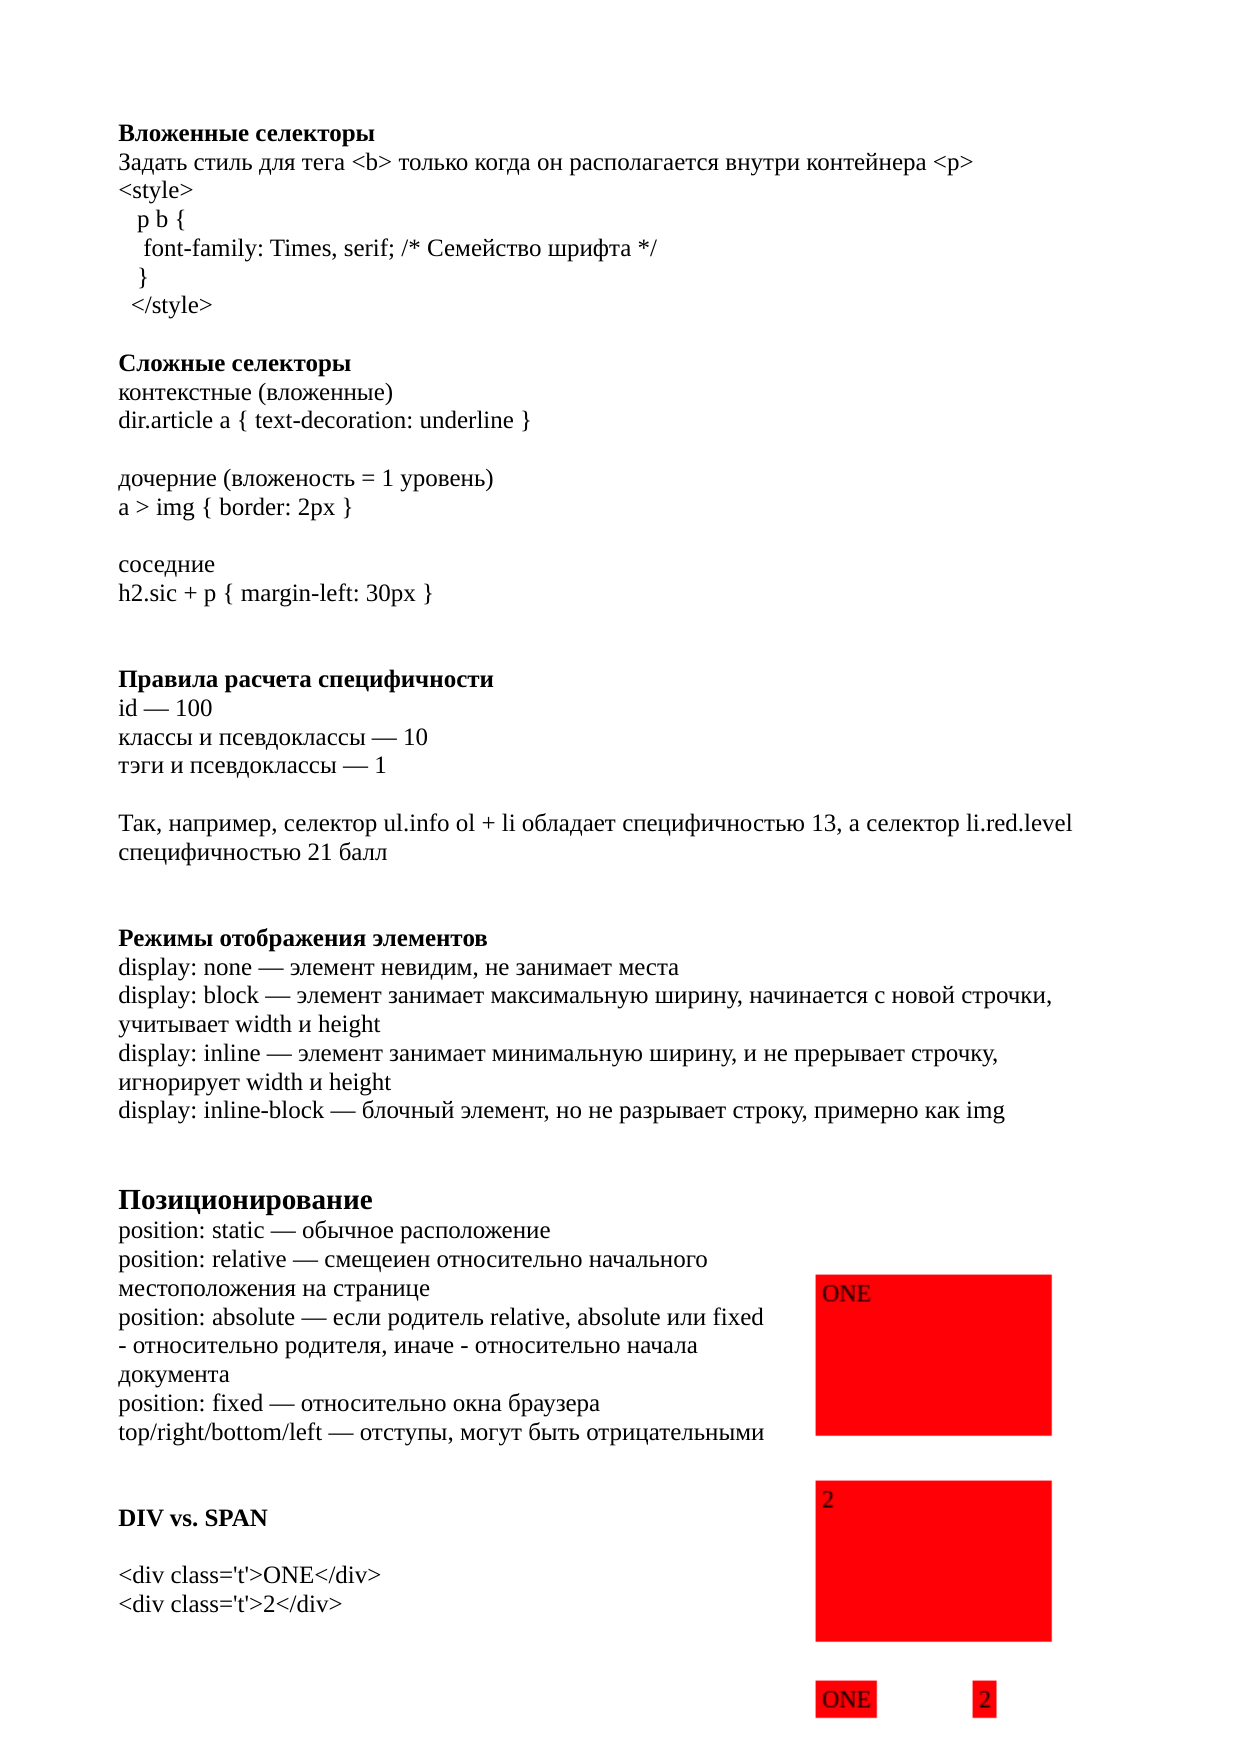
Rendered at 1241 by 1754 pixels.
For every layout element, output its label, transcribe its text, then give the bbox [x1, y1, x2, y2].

text p b { [118, 204, 1122, 233]
text [1082, 1388, 1122, 1417]
text тэги и псевдоклассы — 1 [118, 751, 1122, 779]
text <div class='t'>ONE</div> [118, 1560, 777, 1589]
text display: inline — элемент занимает минимальную ширину, и не прерывает строчку, игнорирует width и height [118, 1038, 1122, 1096]
text id — 100 [118, 693, 1122, 722]
text position: static — обычное расположение [118, 1215, 1122, 1244]
text DIV vs. SPAN [118, 1503, 777, 1532]
text a > img { border: 2px } [118, 492, 1122, 521]
text } [118, 262, 1122, 291]
text <div class='t'>2</div> [118, 1589, 777, 1618]
text Задать стиль для тега <b> только когда он располагается внутри контейнера <p> [118, 147, 1122, 176]
text dir.article a { text-decoration: underline } [118, 406, 1122, 434]
text Правила расчета специфичности [118, 664, 1122, 693]
text соседние [118, 549, 1122, 578]
text контекстные (вложенные) [118, 377, 1122, 406]
text top/right/bottom/left — отступы, могут быть отрицательными [118, 1417, 777, 1445]
text </style> [118, 291, 1122, 319]
text display: block — элемент занимает максимальную ширину, начинается с новой строчки, учитывает width и height [118, 981, 1122, 1038]
text дочерние (вложеность = 1 уровень) [118, 463, 1122, 492]
text display: inline-block — блочный элемент, но не разрывает строку, примерно как img [118, 1096, 1122, 1124]
text Сложные селекторы [118, 348, 1122, 377]
text [1082, 1302, 1122, 1388]
text классы и псевдоклассы — 10 [118, 722, 1122, 751]
text position: relative — смещеиен относительно начального местоположения на странице [118, 1244, 1122, 1302]
text Так, например, селектор ul.info ol + li обладает специфичностью 13, а селектор li.red.level специфичностью 21 балл [118, 808, 1122, 866]
text h2.sic + p { margin-left: 30px } [118, 578, 1122, 607]
text <style> [118, 176, 1122, 204]
text font-family: Times, serif; /* Семейство шрифта */ [118, 233, 1122, 262]
text Вложенные селекторы [118, 118, 1122, 147]
text [1082, 1560, 1122, 1589]
text Режимы отображения элементов [118, 923, 1122, 952]
text [1082, 1589, 1122, 1618]
text position: absolute — если родитель relative, absolute или fixed - относительно родителя, иначе - относительно начала документа [118, 1302, 777, 1388]
text display: none — элемент невидим, не занимает места [118, 952, 1122, 981]
text position: fixed — относительно окна браузера [118, 1388, 777, 1417]
text [1082, 1503, 1122, 1532]
text Позиционирование [118, 1182, 1122, 1215]
picture [777, 1252, 1082, 1754]
